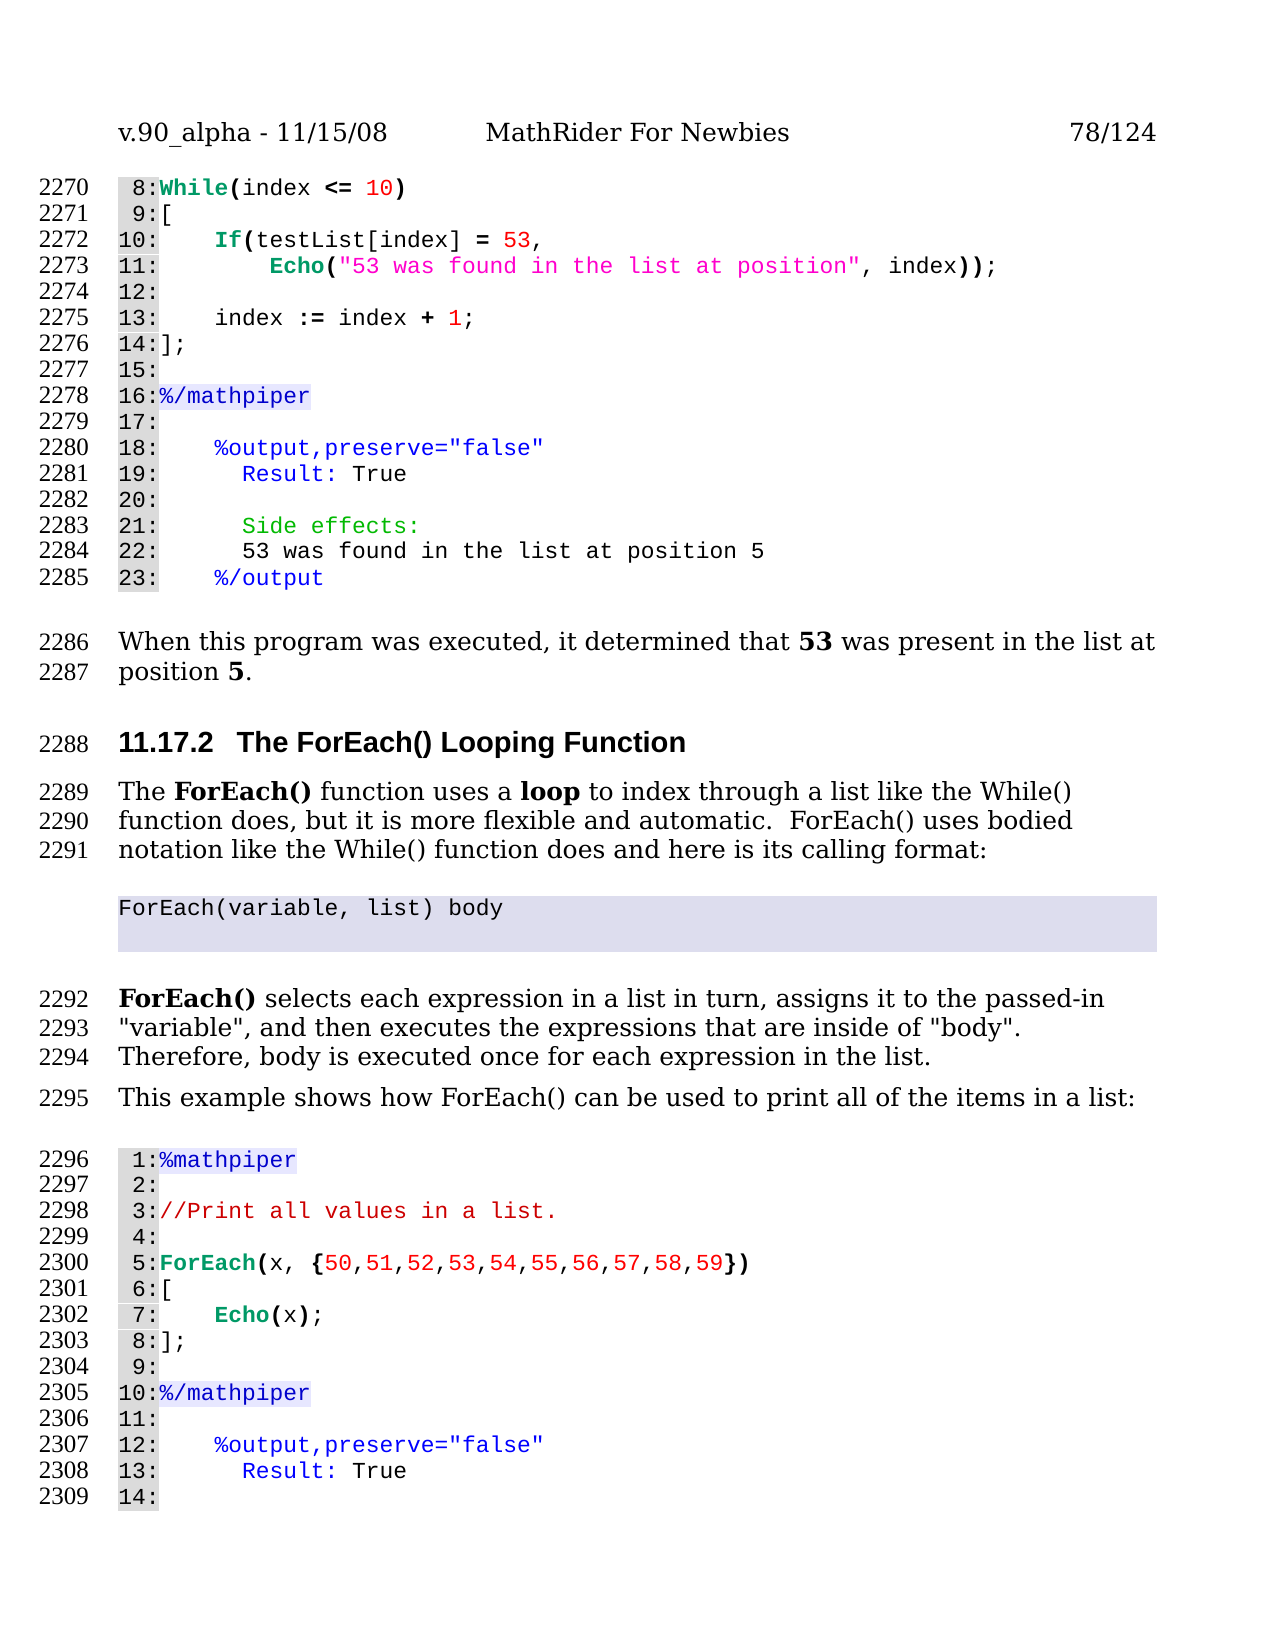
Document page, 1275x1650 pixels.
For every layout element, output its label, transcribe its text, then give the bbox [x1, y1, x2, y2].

text 8:]; [118, 1329, 1157, 1355]
text 9:[ [118, 203, 1157, 229]
text 11: Echo("53 was found in the list at position", index)); [118, 254, 1157, 281]
text 12: [118, 281, 1157, 306]
text 15: [118, 358, 1157, 384]
text 19: Result: True [118, 462, 1157, 488]
text When this program was executed, it determined that 53 was present in the list at position 5. [118, 627, 1157, 686]
text 2: [118, 1174, 1157, 1200]
text 11: [118, 1407, 1157, 1433]
text 9: [118, 1355, 1157, 1381]
text 5:ForEach(x, {50,51,52,53,54,55,56,57,58,59}) [118, 1252, 1157, 1278]
text 20: [118, 488, 1157, 514]
text 6:[ [118, 1278, 1157, 1303]
text 1:%mathpiper [118, 1148, 1157, 1174]
text 14: [118, 1485, 1157, 1511]
text 3://Print all values in a list. [118, 1200, 1157, 1226]
text 16:%/mathpiper [118, 384, 1157, 410]
text 21: Side effects: [118, 514, 1157, 540]
subtitle The ForEach() Looping Function [118, 725, 1157, 759]
text 8:While(index <= 10) [118, 177, 1157, 203]
text 18: %output,preserve="false" [118, 436, 1157, 462]
text 22: 53 was found in the list at position 5 [118, 540, 1157, 566]
text 17: [118, 410, 1157, 436]
text 13: Result: True [118, 1459, 1157, 1485]
text 14:]; [118, 332, 1157, 358]
text 4: [118, 1226, 1157, 1252]
text 10: If(testList[index] = 53, [118, 229, 1157, 254]
text 7: Echo(x); [118, 1303, 1157, 1329]
text This example shows how ForEach() can be used to print all of the items in a list: [118, 1083, 1157, 1113]
table_header ForEach(variable, list) body [118, 896, 1157, 952]
text 13: index := index + 1; [118, 306, 1157, 332]
text 10:%/mathpiper [118, 1381, 1157, 1407]
text ForEach() selects each expression in a list in turn, assigns it to the passed-in "variable", and then executes the expressions that are inside of "body". Therefore, body is executed once for each expression in the list. [118, 984, 1157, 1071]
text 23: %/output [118, 566, 1157, 592]
text The ForEach() function uses a loop to index through a list like the While() function does, but it is more flexible and automatic. ForEach() uses bodied notation like the While() function does and here is its calling format: [118, 777, 1157, 864]
text 12: %output,preserve="false" [118, 1433, 1157, 1459]
